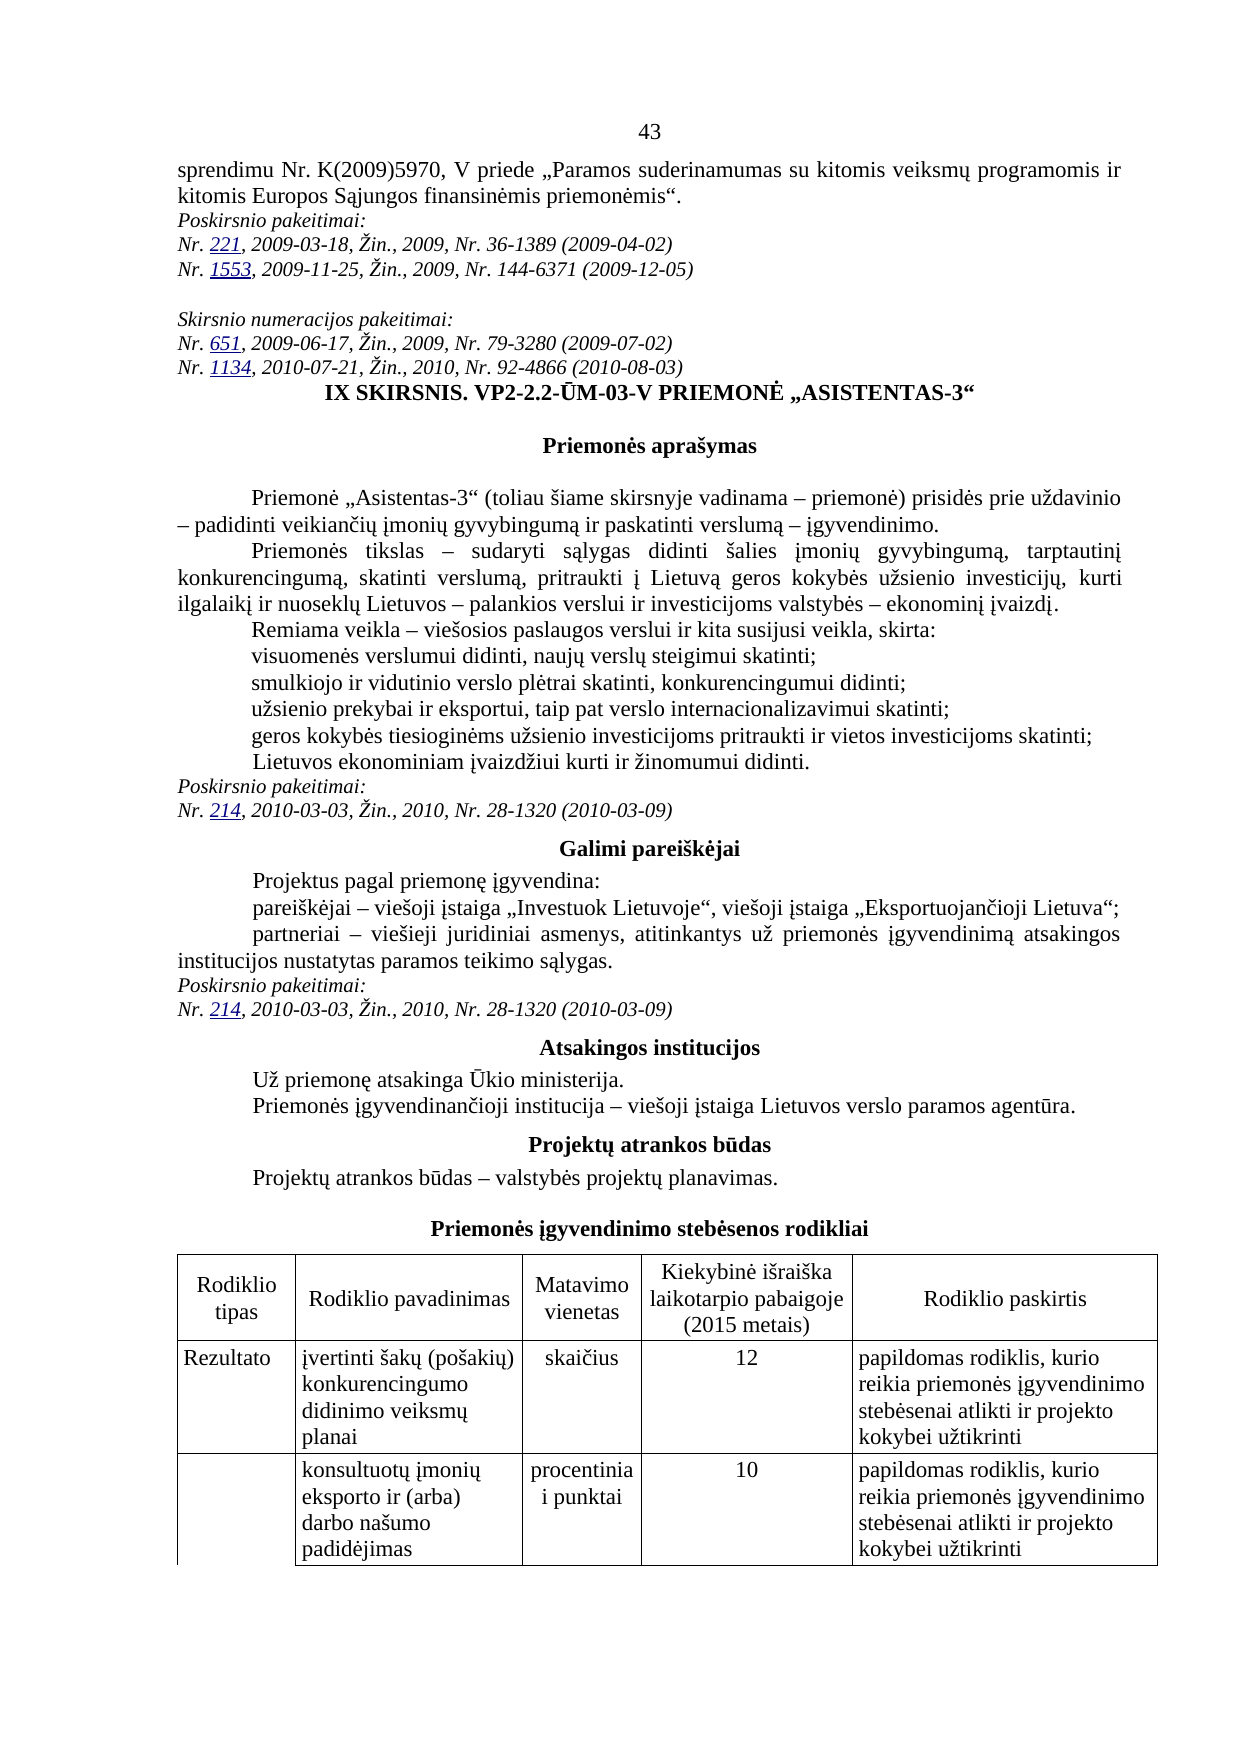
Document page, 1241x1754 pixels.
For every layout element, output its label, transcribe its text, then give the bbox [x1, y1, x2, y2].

text Remiama veikla – viešosios paslaugos verslui ir kita susijusi veikla, skirta: [177, 616, 1122, 643]
table_header Rodiklio tipas [178, 1255, 295, 1340]
text užsienio prekybai ir eksportui, taip pat verslo internacionalizavimui skatinti; [177, 695, 1122, 722]
subtitle IX SKIRSNIS. VP2-2.2-ŪM-03-V priemonė „ASISTENTAS-3“ [177, 379, 1122, 405]
text pareiškėjai – viešoji įstaiga „Investuok Lietuvoje“, viešoji įstaiga „Eksportuojančioji Lietuva“; [177, 894, 1122, 920]
text Projektus pagal priemonę įgyvendina: [177, 868, 1122, 894]
table_cell 10 [642, 1454, 852, 1565]
table_header Rodiklio pavadinimas [296, 1255, 522, 1340]
text sprendimu Nr. K(2009)5970, V priede „Paramos suderinamumas su kitomis veiksmų programomis ir kitomis Europos Sąjungos finansinėmis priemonėmis“. [177, 156, 1122, 208]
text Atsakingos institucijos [177, 1034, 1122, 1060]
text Skirsnio numeracijos pakeitimai: [177, 307, 1122, 331]
text Projektų atrankos būdas – valstybės projektų planavimas. [177, 1164, 1122, 1190]
text Už priemonę atsakinga Ūkio ministerija. [177, 1066, 1122, 1093]
text partneriai – viešieji juridiniai asmenys, atitinkantys už priemonės įgyvendinimą atsakingos institucijos nustatytas paramos teikimo sąlygas. [177, 920, 1122, 973]
table_cell papildomas rodiklis, kurio reikia priemonės įgyvendinimo stebėsenai atlikti ir projekto kokybei užtikrinti [853, 1454, 1157, 1565]
table_cell 12 [642, 1341, 852, 1452]
text Nr. 1134, 2010-07-21, Žin., 2010, Nr. 92-4866 (2010-08-03) [177, 355, 1122, 379]
text geros kokybės tiesioginėms užsienio investicijoms pritraukti ir vietos investicijoms skatinti; [177, 722, 1122, 748]
table_cell [178, 1454, 295, 1565]
text Projektų atrankos būdas [177, 1131, 1122, 1158]
table_cell skaičius [523, 1341, 641, 1452]
text Priemonės aprašymas [177, 432, 1122, 458]
text Nr. 214, 2010-03-03, Žin., 2010, Nr. 28-1320 (2010-03-09) [177, 997, 1122, 1021]
table_cell Rezultato [178, 1341, 295, 1452]
text Nr. 214, 2010-03-03, Žin., 2010, Nr. 28-1320 (2010-03-09) [177, 798, 1122, 822]
text Nr. 1553, 2009-11-25, Žin., 2009, Nr. 144-6371 (2009-12-05) [177, 256, 1122, 281]
text Nr. 221, 2009-03-18, Žin., 2009, Nr. 36-1389 (2009-04-02) [177, 232, 1122, 256]
text Nr. 651, 2009-06-17, Žin., 2009, Nr. 79-3280 (2009-07-02) [177, 331, 1122, 355]
text Lietuvos ekonominiam įvaizdžiui kurti ir žinomumui didinti. [177, 748, 1122, 774]
text Galimi pareiškėjai [177, 835, 1122, 861]
text Poskirsnio pakeitimai: [177, 208, 1122, 232]
text Priemonės įgyvendinančioji institucija – viešoji įstaiga Lietuvos verslo paramos agentūra. [177, 1093, 1122, 1119]
table_cell procentiniai punktai [523, 1454, 641, 1565]
text Poskirsnio pakeitimai: [177, 774, 1122, 798]
table_cell konsultuotų įmonių eksporto ir (arba) darbo našumo padidėjimas [296, 1454, 522, 1565]
text Priemonė „Asistentas-3“ (toliau šiame skirsnyje vadinama – priemonė) prisidės prie uždavinio – padidinti veikiančių įmonių gyvybingumą ir paskatinti verslumą – įgyvendinimo. [177, 484, 1122, 537]
text smulkiojo ir vidutinio verslo plėtrai skatinti, konkurencingumui didinti; [177, 669, 1122, 695]
table_header Matavimo vienetas [523, 1255, 641, 1340]
text Priemonės įgyvendinimo stebėsenos rodikliai [177, 1215, 1122, 1242]
table_cell papildomas rodiklis, kurio reikia priemonės įgyvendinimo stebėsenai atlikti ir projekto kokybei užtikrinti [853, 1341, 1157, 1452]
table_header Rodiklio paskirtis [853, 1255, 1157, 1340]
table_cell įvertinti šakų (pošakių) konkurencingumo didinimo veiksmų planai [296, 1341, 522, 1452]
table_header Kiekybinė išraiška laikotarpio pabaigoje (2015 metais) [642, 1255, 852, 1340]
text Poskirsnio pakeitimai: [177, 973, 1122, 997]
text Priemonės tikslas – sudaryti sąlygas didinti šalies įmonių gyvybingumą, tarptautinį konkurencingumą, skatinti verslumą, pritraukti į Lietuvą geros kokybės užsienio investicijų, kurti ilgalaikį ir nuoseklų Lietuvos – palankios verslui ir investicijoms valstybės – ekonominį įvaizdį. [177, 537, 1122, 616]
text visuomenės verslumui didinti, naujų verslų steigimui skatinti; [177, 643, 1122, 669]
